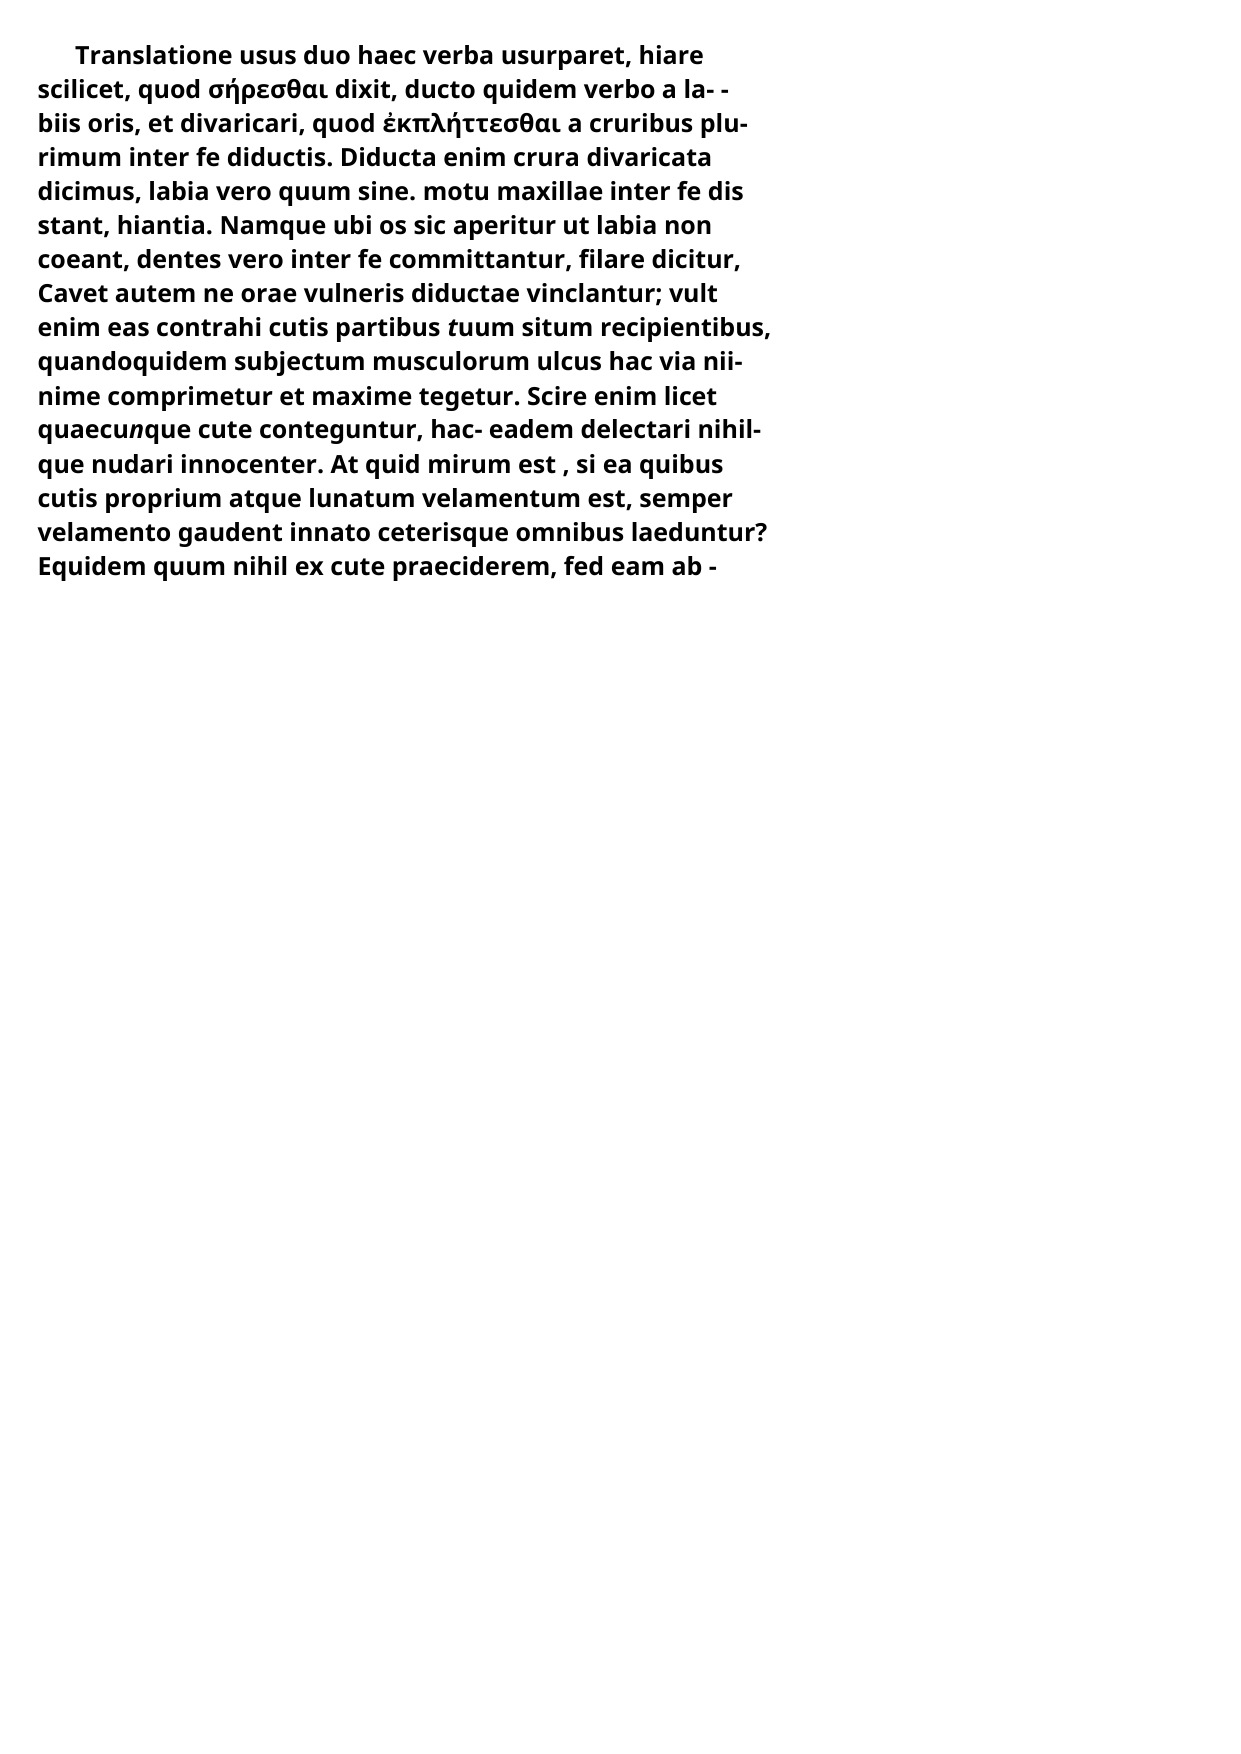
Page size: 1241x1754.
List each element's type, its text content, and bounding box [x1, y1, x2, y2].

text Translatione usus duo haec verba usurparet, hiare scilicet, quod σήρεσθαι dixit, ducto quidem verbo a la- - biis oris, et divaricari, quod ἐκπλήττεσθαι a cruribus plu- rimum inter fe diductis. Diducta enim crura divaricata dicimus, labia vero quum sine. motu maxillae inter fe dis stant, hiantia. Namque ubi os sic aperitur ut labia non coeant, dentes vero inter fe committantur, filare dicitur, Cavet autem ne orae vulneris diductae vinclantur; vult enim eas contrahi cutis partibus tuum situm recipientibus, quandoquidem subjectum musculorum ulcus hac via nii- nime comprimetur et maxime tegetur. Scire enim licet quaecunque cute conteguntur, hac- eadem delectari nihil- que nudari innocenter. At quid mirum est , si ea quibus cutis proprium atque lunatum velamentum est, semper velamento gaudent innato ceterisque omnibus laeduntur? Equidem quum nihil ex cute praeciderem, fed eam ab - [37, 37, 1203, 582]
